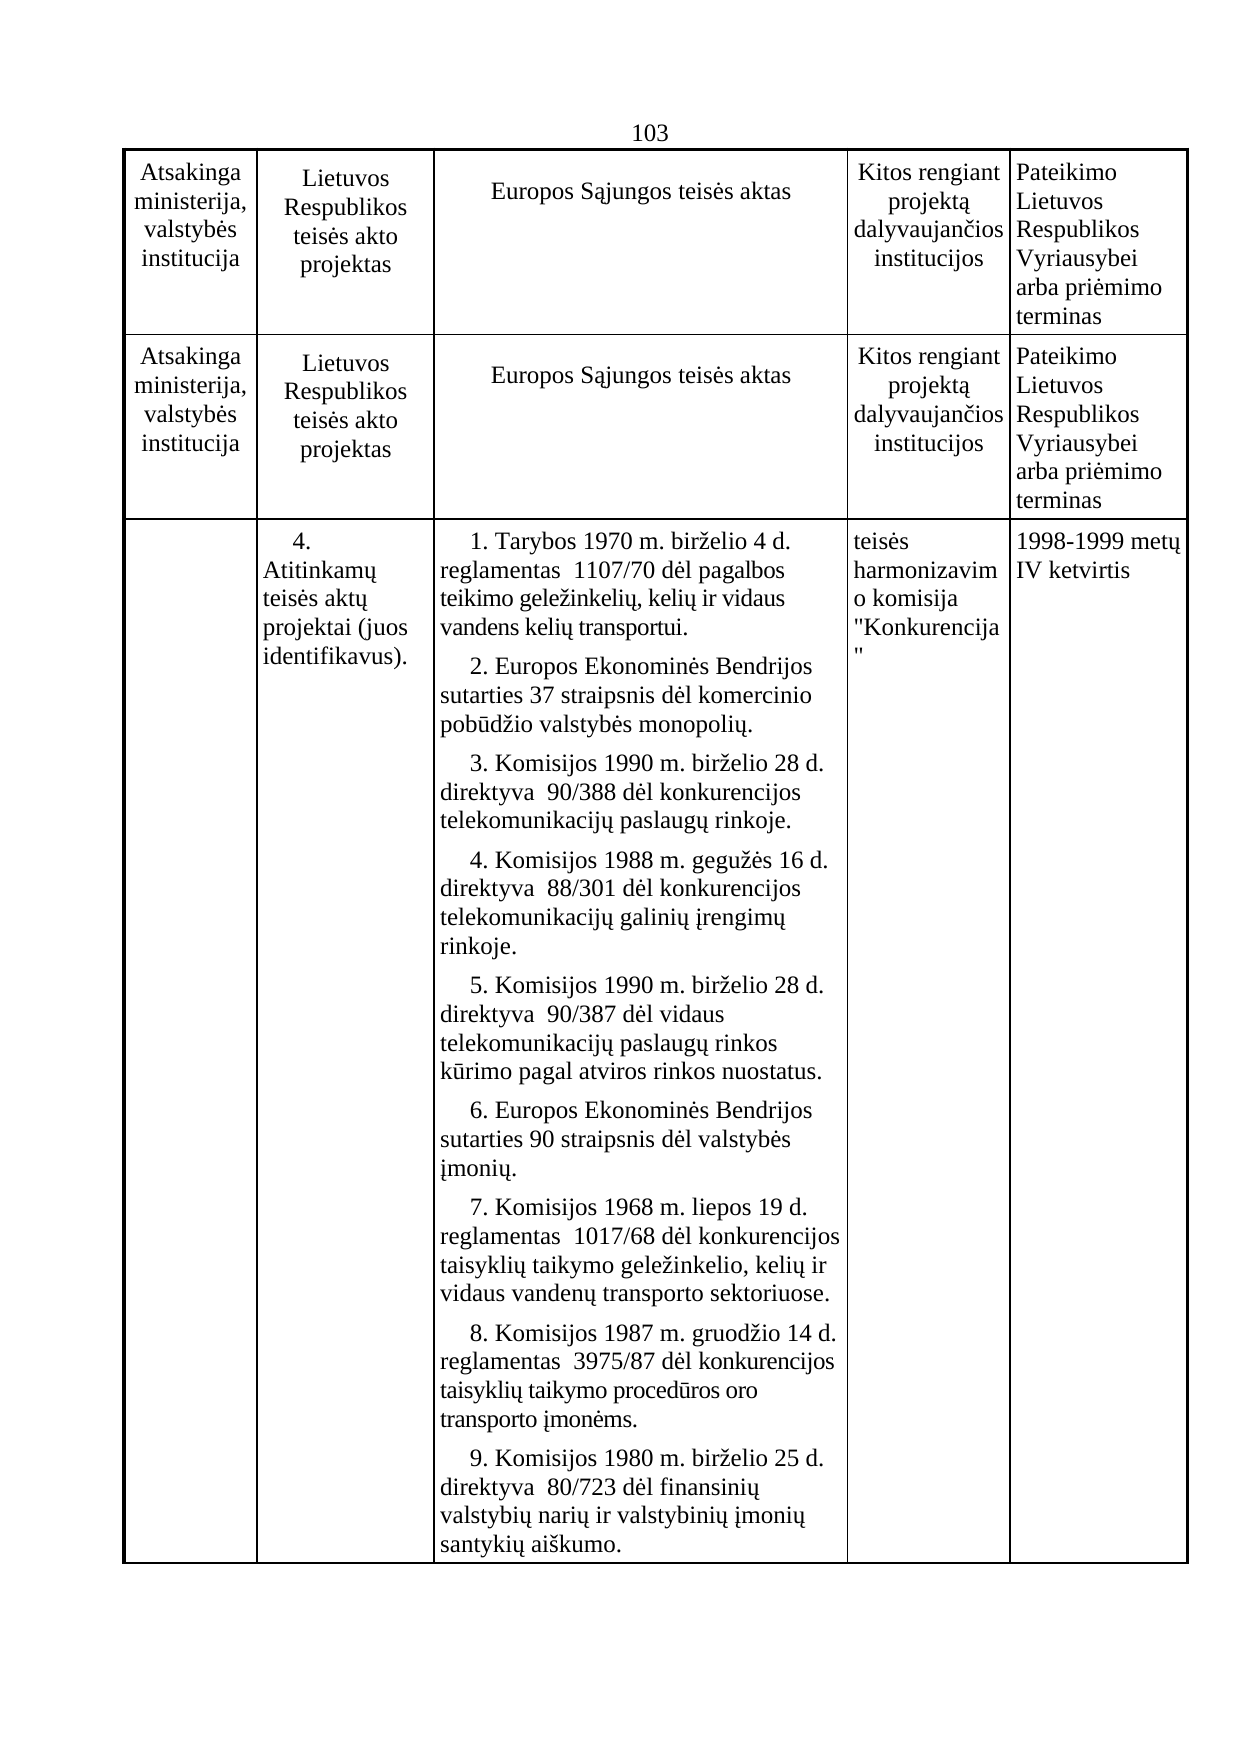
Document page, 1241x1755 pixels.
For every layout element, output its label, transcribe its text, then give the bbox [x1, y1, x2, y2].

table_cell teisės harmonizavimo komisija "Konkurencija" [848, 520, 1009, 1562]
table_cell 1998-1999 metų IV ketvirtis [1011, 520, 1186, 1562]
table_cell [126, 520, 256, 1562]
table_header Atsakinga ministerija, valstybės institucija [126, 151, 256, 334]
table_header Pateikimo Lietuvos Respublikos Vyriausybei arba priėmimo terminas [1011, 151, 1186, 334]
table_header Kitos rengiant projektą dalyvaujančios institucijos [848, 151, 1009, 334]
table_cell Atsakinga ministerija, valstybės institucija [126, 335, 256, 518]
table_cell Lietuvos Respublikos teisės akto projektas [258, 335, 433, 518]
table_cell Kitos rengiant projektą dalyvaujančios institucijos [848, 335, 1009, 518]
table_cell Europos Sąjungos teisės aktas [435, 335, 847, 518]
table_cell 1. Tarybos 1970 m. birželio 4 d. reglamentas 1107/70 dėl pagalbos teikimo geležinkelių, kelių ir vidaus vandens kelių transportui. 2. Europos Ekonominės Bendrijos sutarties 37 straipsnis dėl komercinio pobūdžio valstybės monopolių. 3. Komisijos 1990 m. birželio 28 d. direktyva 90/388 dėl konkurencijos telekomunikacijų paslaugų rinkoje. 4. Komisijos 1988 m. gegužės 16 d. direktyva 88/301 dėl konkurencijos telekomunikacijų galinių įrengimų rinkoje. 5. Komisijos 1990 m. birželio 28 d. direktyva 90/387 dėl vidaus telekomunikacijų paslaugų rinkos kūrimo pagal atviros rinkos nuostatus. 6. Europos Ekonominės Bendrijos sutarties 90 straipsnis dėl valstybės įmonių. 7. Komisijos 1968 m. liepos 19 d. reglamentas 1017/68 dėl konkurencijos taisyklių taikymo geležinkelio, kelių ir vidaus vandenų transporto sektoriuose. 8. Komisijos 1987 m. gruodžio 14 d. reglamentas 3975/87 dėl konkurencijos taisyklių taikymo procedūros oro transporto įmonėms. 9. Komisijos 1980 m. birželio 25 d. direktyva 80/723 dėl finansinių valstybių narių ir valstybinių įmonių santykių aiškumo. [435, 520, 847, 1562]
table_header Europos Sąjungos teisės aktas [435, 151, 847, 334]
table_cell 4. Atitinkamų teisės aktų projektai (juos identifikavus). [258, 520, 433, 1562]
table_header Lietuvos Respublikos teisės akto projektas [258, 151, 433, 334]
table_cell Pateikimo Lietuvos Respublikos Vyriausybei arba priėmimo terminas [1011, 335, 1186, 518]
